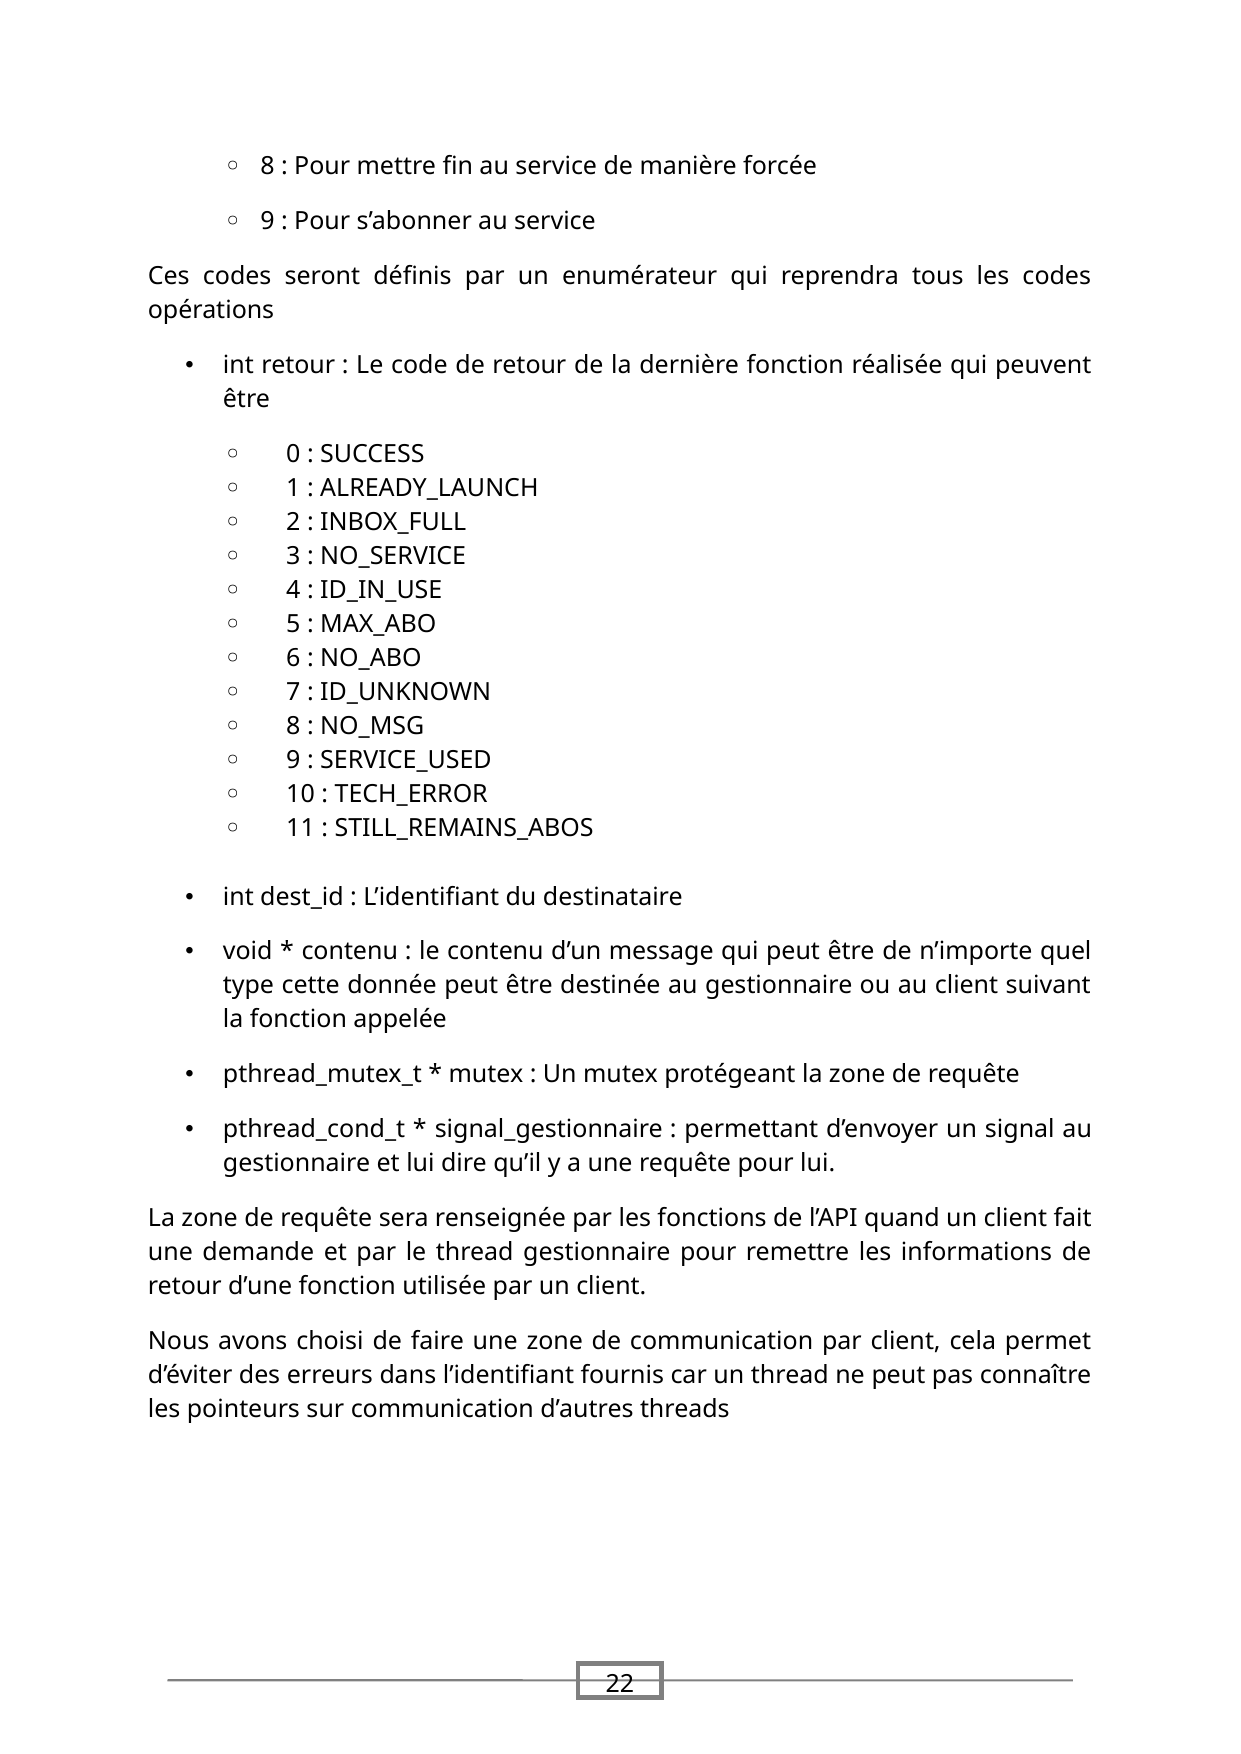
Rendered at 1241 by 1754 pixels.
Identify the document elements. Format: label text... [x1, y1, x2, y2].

list 8 : Pour mettre fin au service de manière forcée [223, 148, 1093, 182]
list 11 : STILL_REMAINS_ABOS [223, 810, 1093, 844]
list 5 : MAX_ABO [223, 606, 1093, 640]
list 0 : SUCCESS [223, 435, 1093, 469]
list 7 : ID_UNKNOWN [223, 674, 1093, 708]
list void * contenu : le contenu d’un message qui peut être de n’importe quel type cette donnée peut être destinée au gestionnaire ou au client suivant la fonction appelée [185, 933, 1093, 1035]
list pthread_mutex_t * mutex : Un mutex protégeant la zone de requête [185, 1056, 1093, 1090]
list pthread_cond_t * signal_gestionnaire : permettant d’envoyer un signal au gestionnaire et lui dire qu’il y a une requête pour lui. [185, 1111, 1093, 1179]
text Nous avons choisi de faire une zone de communication par client, cela permet d’éviter des erreurs dans l’identifiant fournis car un thread ne peut pas connaître les pointeurs sur communication d’autres threads [148, 1323, 1093, 1425]
list 3 : NO_SERVICE [223, 537, 1093, 572]
list 6 : NO_ABO [223, 640, 1093, 674]
list int dest_id : L’identifiant du destinataire [185, 878, 1093, 912]
list 2 : INBOX_FULL [223, 503, 1093, 537]
list 10 : TECH_ERROR [223, 776, 1093, 810]
list 1 : ALREADY_LAUNCH [223, 469, 1093, 503]
text La zone de requête sera renseignée par les fonctions de l’API quand un client fait une demande et par le thread gestionnaire pour remettre les informations de retour d’une fonction utilisée par un client. [148, 1200, 1093, 1302]
list 8 : NO_MSG [223, 708, 1093, 742]
text Ces codes seront définis par un enumérateur qui reprendra tous les codes opérations [148, 257, 1093, 326]
list int retour : Le code de retour de la dernière fonction réalisée qui peuvent être [185, 346, 1093, 414]
list 9 : SERVICE_USED [223, 742, 1093, 776]
list 9 : Pour s’abonner au service [223, 202, 1093, 237]
list 4 : ID_IN_USE [223, 572, 1093, 606]
